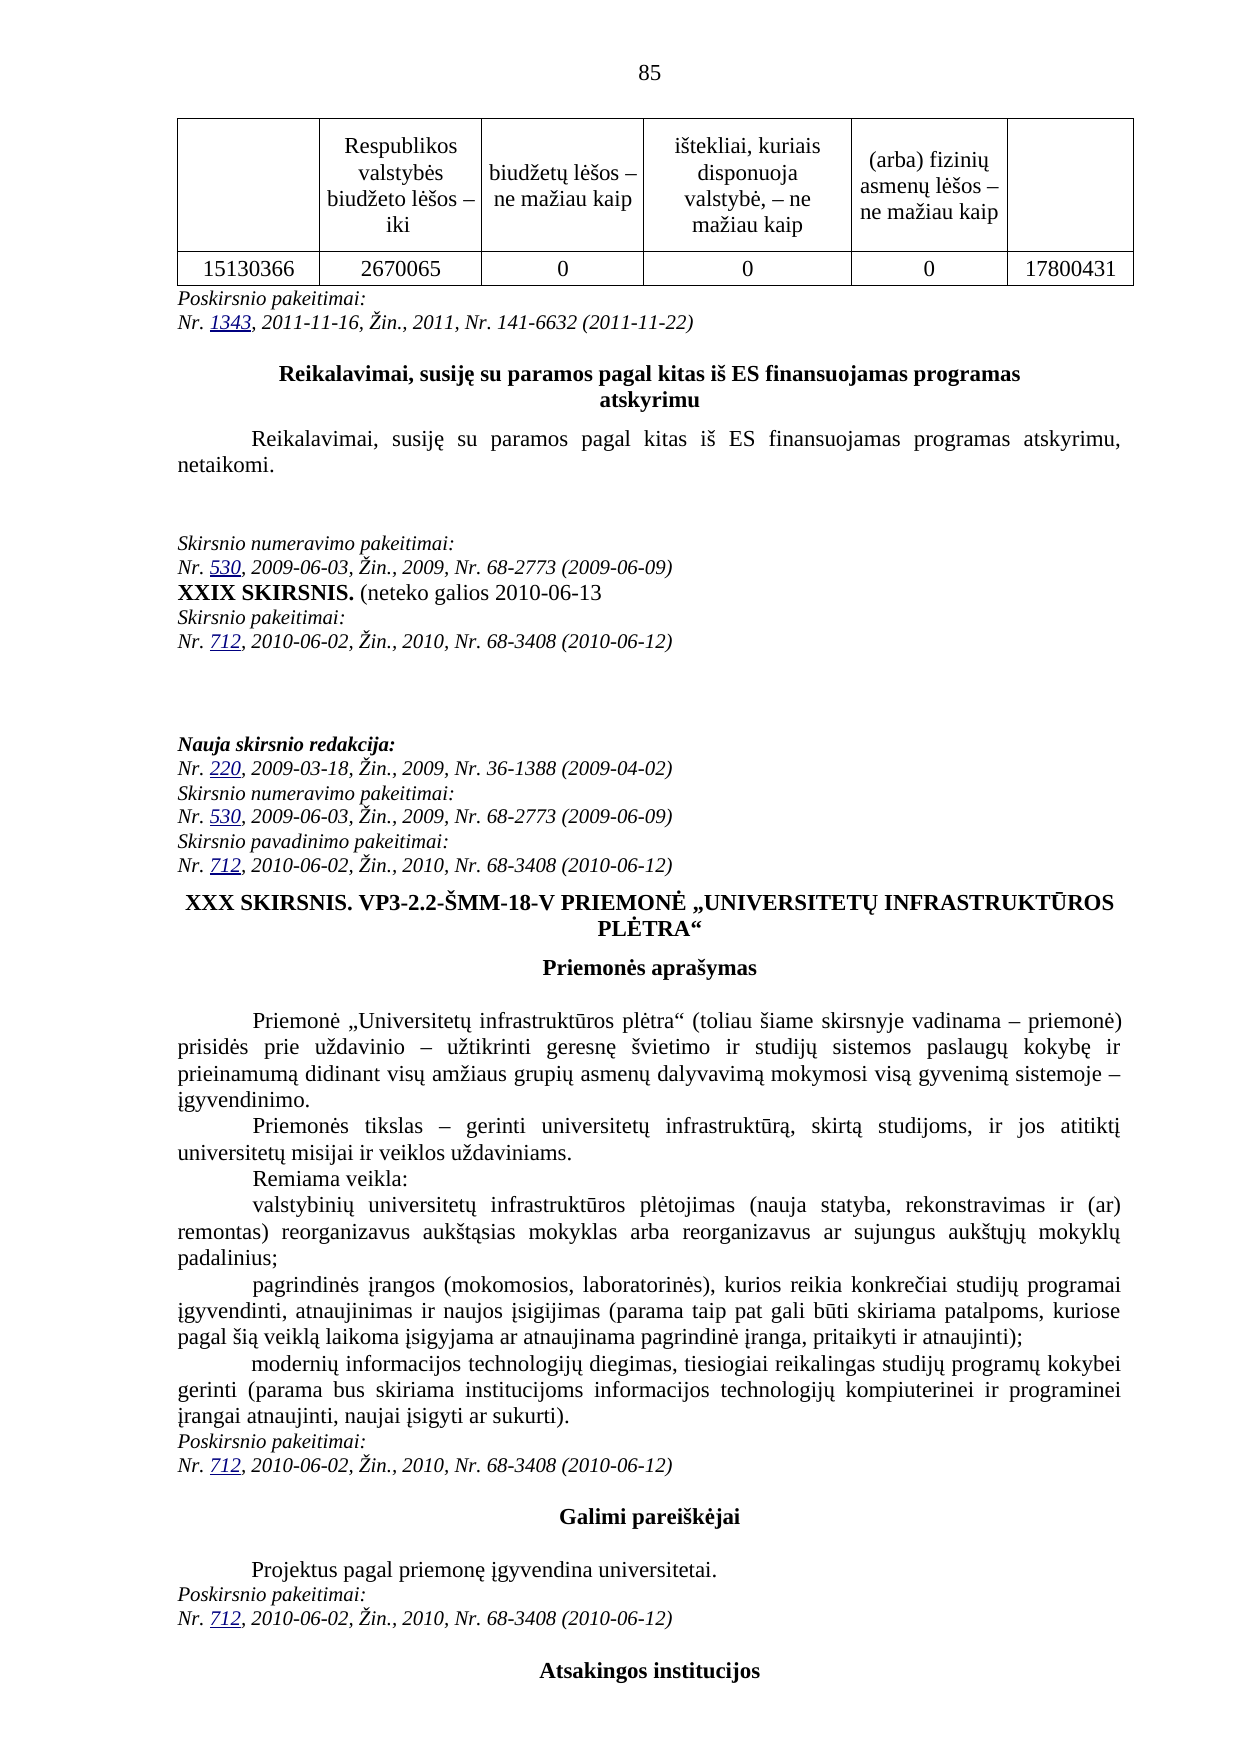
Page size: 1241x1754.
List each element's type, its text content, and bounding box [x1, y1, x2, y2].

table_header [1008, 119, 1133, 251]
text Nr. 712, 2010-06-02, Žin., 2010, Nr. 68-3408 (2010-06-12) [177, 1453, 1122, 1477]
text Skirsnio pavadinimo pakeitimai: [177, 828, 1122, 853]
text Atsakingos institucijos [177, 1657, 1122, 1683]
text Reikalavimai, susiję su paramos pagal kitas iš ES finansuojamas programas atskyrimu, netaikomi. [177, 425, 1122, 478]
table_cell Respublikos valstybės biudžeto lėšos – iki [320, 119, 481, 251]
text XXIX SKIRSNIS. (neteko galios 2010-06-13 [177, 579, 1122, 605]
text Nr. 712, 2010-06-02, Žin., 2010, Nr. 68-3408 (2010-06-12) [177, 853, 1122, 877]
text Poskirsnio pakeitimai: [177, 286, 1122, 309]
text Galimi pareiškėjai [177, 1503, 1122, 1529]
text Priemonės aprašymas [177, 954, 1122, 981]
text valstybinių universitetų infrastruktūros plėtojimas (nauja statyba, rekonstravimas ir (ar) remontas) reorganizavus aukštąsias mokyklas arba reorganizavus ar sujungus aukštųjų mokyklų padalinius; [177, 1192, 1122, 1271]
table_cell [178, 119, 319, 251]
text Nauja skirsnio redakcija: [177, 732, 1122, 756]
text Nr. 530, 2009-06-03, Žin., 2009, Nr. 68-2773 (2009-06-09) [177, 555, 1122, 579]
text Reikalavimai, susiję su paramos pagal kitas iš ES finansuojamas programas atskyrimu [177, 360, 1122, 413]
text Skirsnio pakeitimai: [177, 605, 1122, 629]
table_cell 0 [482, 252, 643, 284]
text Nr. 1343, 2011-11-16, Žin., 2011, Nr. 141-6632 (2011-11-22) [177, 309, 1122, 334]
text Nr. 712, 2010-06-02, Žin., 2010, Nr. 68-3408 (2010-06-12) [177, 629, 1122, 653]
text modernių informacijos technologijų diegimas, tiesiogiai reikalingas studijų programų kokybei gerinti (parama bus skiriama institucijoms informacijos technologijų kompiuterinei ir programinei įrangai atnaujinti, naujai įsigyti ar sukurti). [177, 1350, 1122, 1429]
text Remiama veikla: [177, 1165, 1122, 1192]
text Priemonės tikslas – gerinti universitetų infrastruktūrą, skirtą studijoms, ir jos atitiktį universitetų misijai ir veiklos uždaviniams. [177, 1112, 1122, 1165]
table_cell 0 [644, 252, 851, 284]
table_cell biudžetų lėšos – ne mažiau kaip [482, 119, 643, 251]
table_cell 2670065 [320, 252, 481, 284]
text Skirsnio numeravimo pakeitimai: [177, 780, 1122, 804]
text Poskirsnio pakeitimai: [177, 1429, 1122, 1453]
text Priemonė „Universitetų infrastruktūros plėtra“ (toliau šiame skirsnyje vadinama – priemonė) prisidės prie uždavinio – užtikrinti geresnę švietimo ir studijų sistemos paslaugų kokybę ir prieinamumą didinant visų amžiaus grupių asmenų dalyvavimą mokymosi visą gyvenimą sistemoje – įgyvendinimo. [177, 1007, 1122, 1112]
text Projektus pagal priemonę įgyvendina universitetai. [177, 1556, 1122, 1582]
text Nr. 530, 2009-06-03, Žin., 2009, Nr. 68-2773 (2009-06-09) [177, 804, 1122, 828]
text Nr. 220, 2009-03-18, Žin., 2009, Nr. 36-1388 (2009-04-02) [177, 756, 1122, 780]
text pagrindinės įrangos (mokomosios, laboratorinės), kurios reikia konkrečiai studijų programai įgyvendinti, atnaujinimas ir naujos įsigijimas (parama taip pat gali būti skiriama patalpoms, kuriose pagal šią veiklą laikoma įsigyjama ar atnaujinama pagrindinė įranga, pritaikyti ir atnaujinti); [177, 1271, 1122, 1350]
text Nr. 712, 2010-06-02, Žin., 2010, Nr. 68-3408 (2010-06-12) [177, 1606, 1122, 1630]
table_cell 17800431 [1008, 252, 1133, 284]
table_cell ištekliai, kuriais disponuoja valstybė, – ne mažiau kaip [644, 119, 851, 251]
table_cell 0 [852, 252, 1007, 284]
table_cell (arba) fizinių asmenų lėšos – ne mažiau kaip [852, 119, 1007, 251]
text Poskirsnio pakeitimai: [177, 1582, 1122, 1606]
table_cell 15130366 [178, 252, 319, 284]
text Skirsnio numeravimo pakeitimai: [177, 531, 1122, 555]
text XXX SKIRSNIS. VP3-2.2-ŠMM-18-V PRIEMONĖ „UNIVERSITETŲ INFRASTRUKTŪROS PLĖTRA“ [177, 889, 1122, 942]
